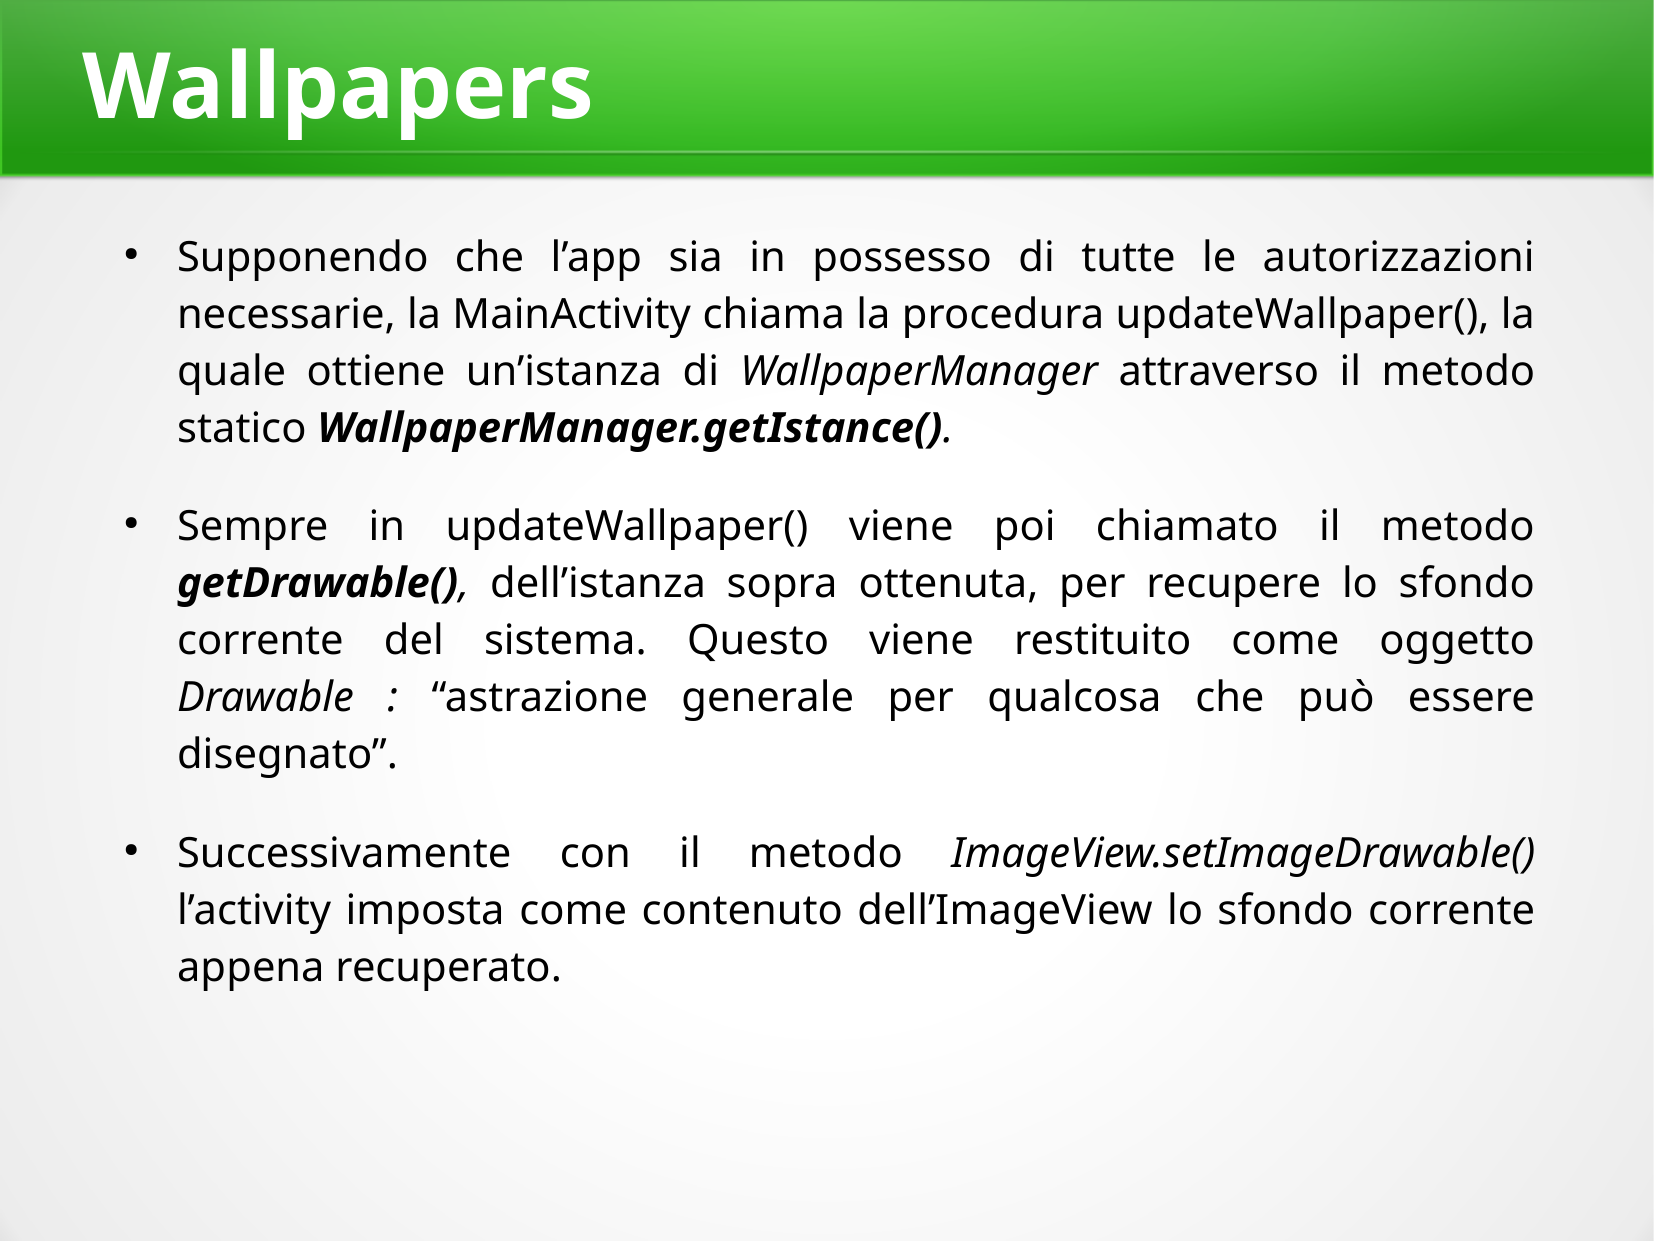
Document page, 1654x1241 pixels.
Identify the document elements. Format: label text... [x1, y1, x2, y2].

title Wallpapers [82, 11, 1571, 154]
list Supponendo che l’app sia in possesso di tutte le autorizzazioni necessarie, la MainActivity chiama la procedura updateWallpaper(), la quale ottiene un’istanza di WallpaperManager attraverso il metodo statico WallpaperManager.getIstance(). Sempre in updateWallpaper() viene poi chiamato il metodo getDrawable(), dell’istanza sopra ottenuta, per recupere lo sfondo corrente del sistema. Questo viene restituito come oggetto Drawable : “astrazione generale per qualcosa che può essere disegnato”. Successivamente con il metodo ImageView.setImageDrawable() l’activity imposta come contenuto dell’ImageView lo sfondo corrente appena recuperato. [106, 226, 1536, 1184]
picture [0, 0, 1654, 1241]
